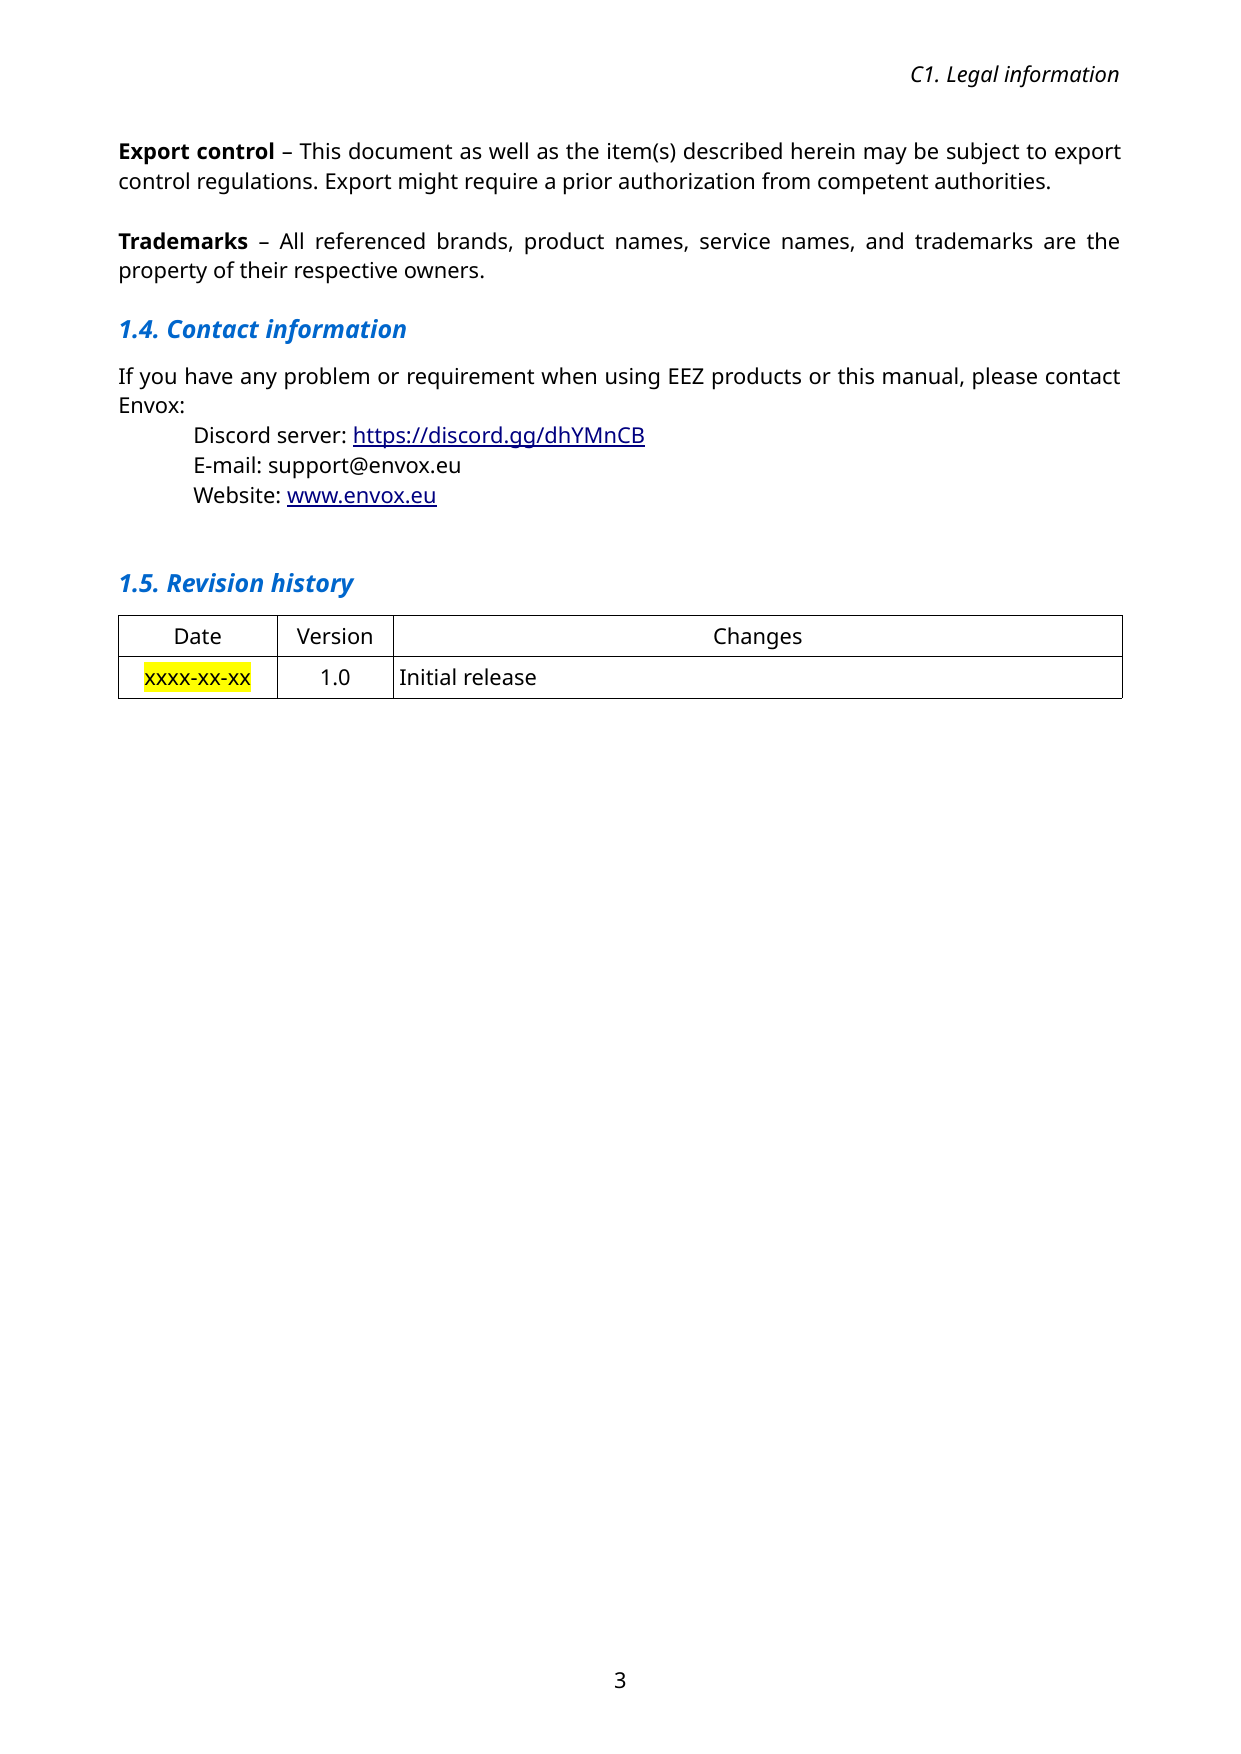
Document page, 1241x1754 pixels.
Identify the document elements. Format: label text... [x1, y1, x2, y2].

text Trademarks – All referenced brands, product names, service names, and trademarks are the property of their respective owners. [118, 226, 1122, 285]
text Export control – This document as well as the item(s) described herein may be subject to export control regulations. Export might require a prior authorization from competent authorities. [118, 136, 1122, 196]
table_cell Initial release [394, 657, 1122, 698]
table_header Changes [394, 616, 1122, 656]
table_header Date [119, 616, 277, 656]
text E-mail: support@envox.eu [193, 450, 1122, 480]
text Discord server: https://discord.gg/dhYMnCB [193, 420, 1122, 450]
subtitle Contact information [118, 312, 1122, 346]
subtitle Revision history [118, 566, 1122, 600]
table_header Version [278, 616, 393, 656]
table_cell 1.0 [278, 657, 393, 698]
table_cell xxxx-xx-xx [119, 657, 277, 698]
text Website: www.envox.eu [193, 480, 1122, 510]
text If you have any problem or requirement when using EEZ products or this manual, please contact Envox: [118, 361, 1122, 420]
